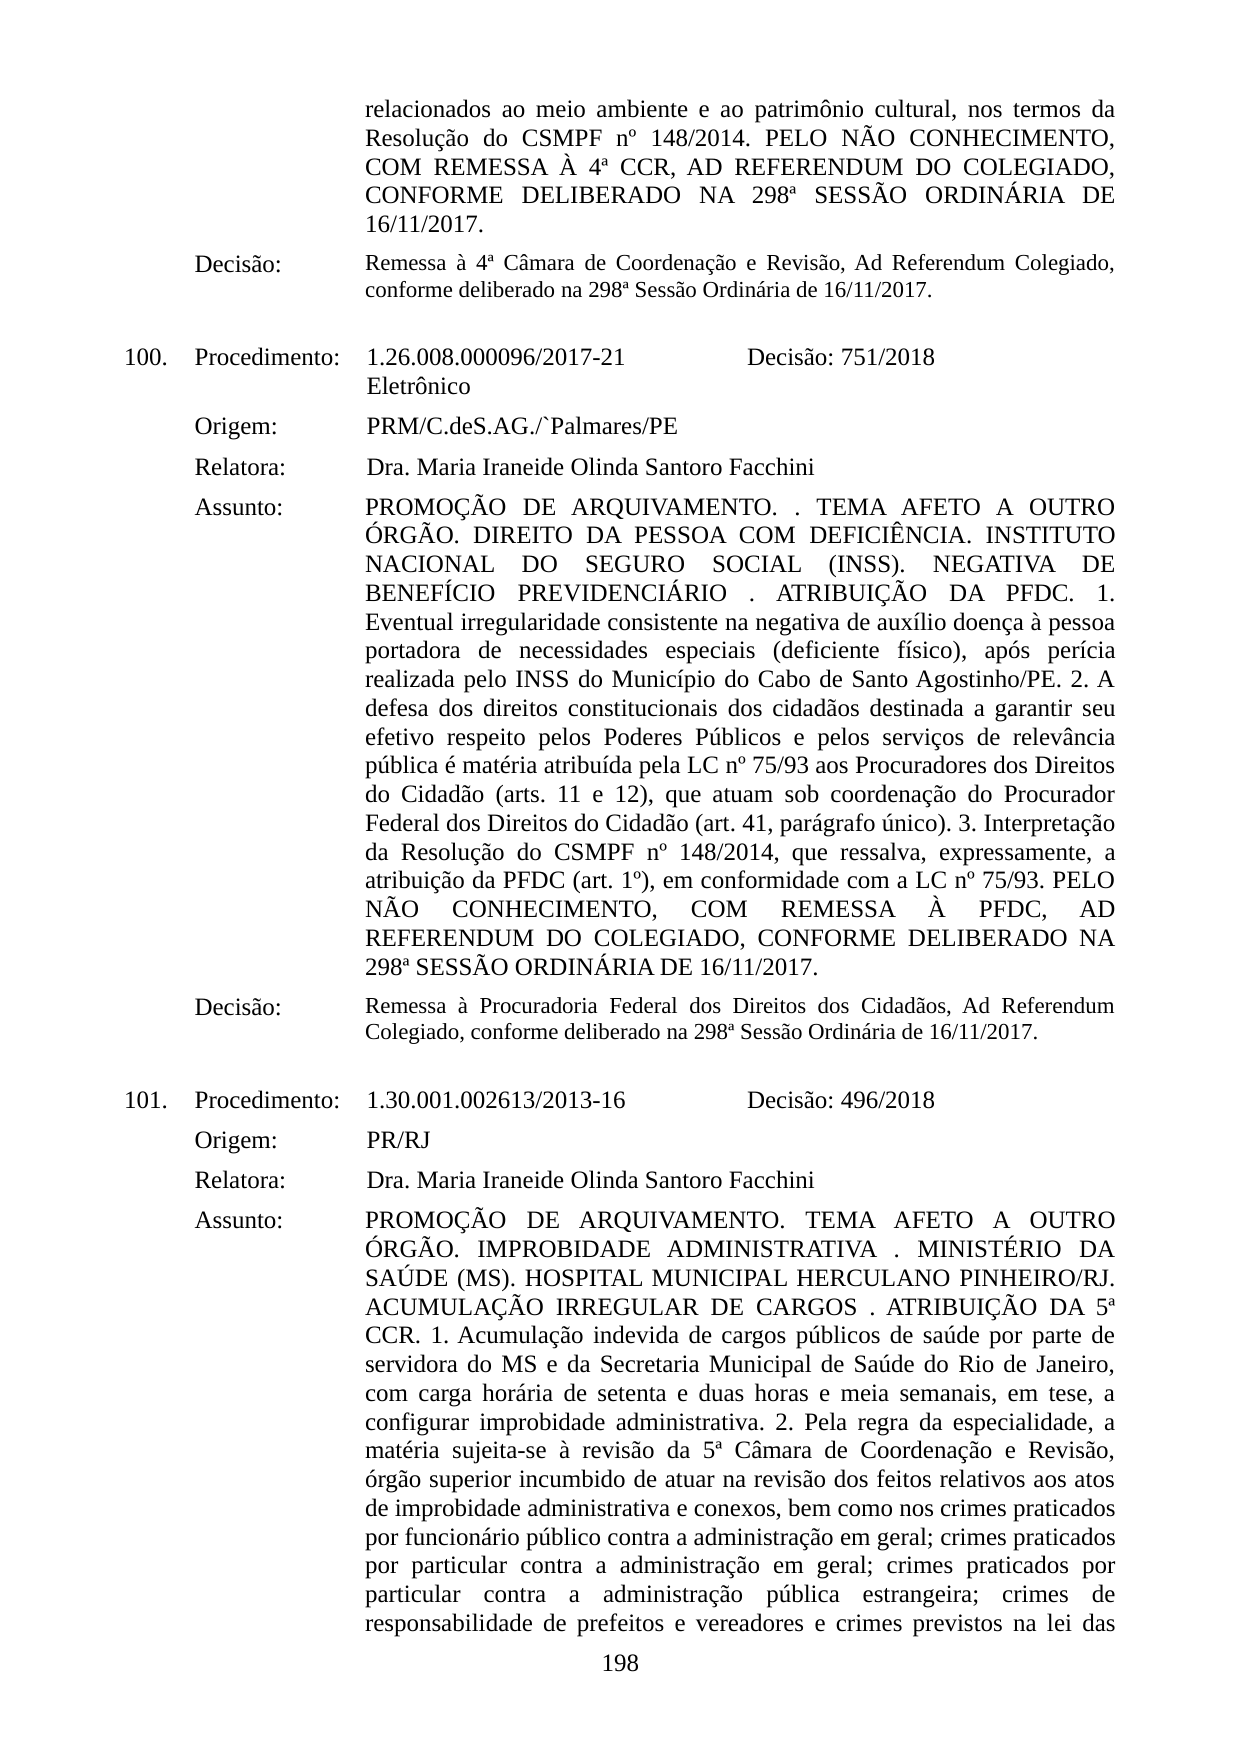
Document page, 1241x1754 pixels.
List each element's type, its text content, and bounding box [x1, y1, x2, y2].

table_cell [118, 406, 188, 446]
table_cell Relatora: [189, 446, 361, 486]
table_cell [118, 89, 188, 244]
table_header Decisão: [189, 244, 361, 308]
table_cell [118, 1200, 188, 1642]
table_cell Origem: [189, 406, 361, 446]
table_header Remessa à 4ª Câmara de Coordenação e Revisão, Ad Referendum Colegiado, conforme deliberado na 298ª Sessão Ordinária de 16/11/2017. [361, 244, 1122, 308]
table_header Decisão: [189, 986, 361, 1050]
table_cell Assunto: [189, 1200, 361, 1642]
table_cell Origem: [189, 1119, 361, 1159]
table_header [118, 244, 189, 308]
table_header Procedimento: [189, 337, 361, 406]
table_cell Dra. Maria Iraneide Olinda Santoro Facchini [361, 1160, 1122, 1200]
table_cell PROMOÇÃO DE ARQUIVAMENTO. . TEMA AFETO A OUTRO ÓRGÃO. DIREITO DA PESSOA COM DEFICIÊNCIA. INSTITUTO NACIONAL DO SEGURO SOCIAL (INSS). NEGATIVA DE BENEFÍCIO PREVIDENCIÁRIO . ATRIBUIÇÃO DA PFDC. 1. Eventual irregularidade consistente na negativa de auxílio doença à pessoa portadora de necessidades especiais (deficiente físico), após perícia realizada pelo INSS do Município do Cabo de Santo Agostinho/PE. 2. A defesa dos direitos constitucionais dos cidadãos destinada a garantir seu efetivo respeito pelos Poderes Públicos e pelos serviços de relevância pública é matéria atribuída pela LC nº 75/93 aos Procuradores dos Direitos do Cidadão (arts. 11 e 12), que atuam sob coordenação do Procurador Federal dos Direitos do Cidadão (art. 41, parágrafo único). 3. Interpretação da Resolução do CSMPF nº 148/2014, que ressalva, expressamente, a atribuição da PFDC (art. 1º), em conformidade com a LC nº 75/93. PELO NÃO CONHECIMENTO, COM REMESSA À PFDC, AD REFERENDUM DO COLEGIADO, CONFORME DELIBERADO NA 298ª SESSÃO ORDINÁRIA DE 16/11/2017. [361, 486, 1122, 986]
table_header 1.30.001.002613/2013-16 [361, 1079, 741, 1119]
table_header Remessa à Procuradoria Federal dos Direitos dos Cidadãos, Ad Referendum Colegiado, conforme deliberado na 298ª Sessão Ordinária de 16/11/2017. [361, 986, 1122, 1050]
table_header Decisão: 751/2018 [741, 337, 1122, 406]
table_cell [118, 446, 188, 486]
table_header 100. [118, 337, 188, 406]
table_cell relacionados ao meio ambiente e ao patrimônio cultural, nos termos da Resolução do CSMPF nº 148/2014. PELO NÃO CONHECIMENTO, COM REMESSA À 4ª CCR, AD REFERENDUM DO COLEGIADO, CONFORME DELIBERADO NA 298ª SESSÃO ORDINÁRIA DE 16/11/2017. [361, 89, 1122, 244]
table_header Procedimento: [189, 1079, 361, 1119]
table_cell [118, 1119, 188, 1159]
table_cell Relatora: [189, 1160, 361, 1200]
table_header Decisão: 496/2018 [741, 1079, 1122, 1119]
table_header 1.26.008.000096/2017-21 Eletrônico [361, 337, 741, 406]
table_header [118, 986, 189, 1050]
table_cell [118, 486, 188, 986]
table_cell Assunto: [189, 486, 361, 986]
table_cell PR/RJ [361, 1119, 1122, 1159]
table_header 101. [118, 1079, 188, 1119]
table_cell PROMOÇÃO DE ARQUIVAMENTO. TEMA AFETO A OUTRO ÓRGÃO. IMPROBIDADE ADMINISTRATIVA . MINISTÉRIO DA SAÚDE (MS). HOSPITAL MUNICIPAL HERCULANO PINHEIRO/RJ. ACUMULAÇÃO IRREGULAR DE CARGOS . ATRIBUIÇÃO DA 5ª CCR. 1. Acumulação indevida de cargos públicos de saúde por parte de servidora do MS e da Secretaria Municipal de Saúde do Rio de Janeiro, com carga horária de setenta e duas horas e meia semanais, em tese, a configurar improbidade administrativa. 2. Pela regra da especialidade, a matéria sujeita-se à revisão da 5ª Câmara de Coordenação e Revisão, órgão superior incumbido de atuar na revisão dos feitos relativos aos atos de improbidade administrativa e conexos, bem como nos crimes praticados por funcionário público contra a administração em geral; crimes praticados por particular contra a administração em geral; crimes praticados por particular contra a administração pública estrangeira; crimes de responsabilidade de prefeitos e vereadores e crimes previstos na lei das [361, 1200, 1122, 1642]
table_cell PRM/C.deS.AG./`Palmares/PE [361, 406, 1122, 446]
table_cell [118, 1160, 188, 1200]
table_cell [189, 89, 361, 244]
table_cell Dra. Maria Iraneide Olinda Santoro Facchini [361, 446, 1122, 486]
